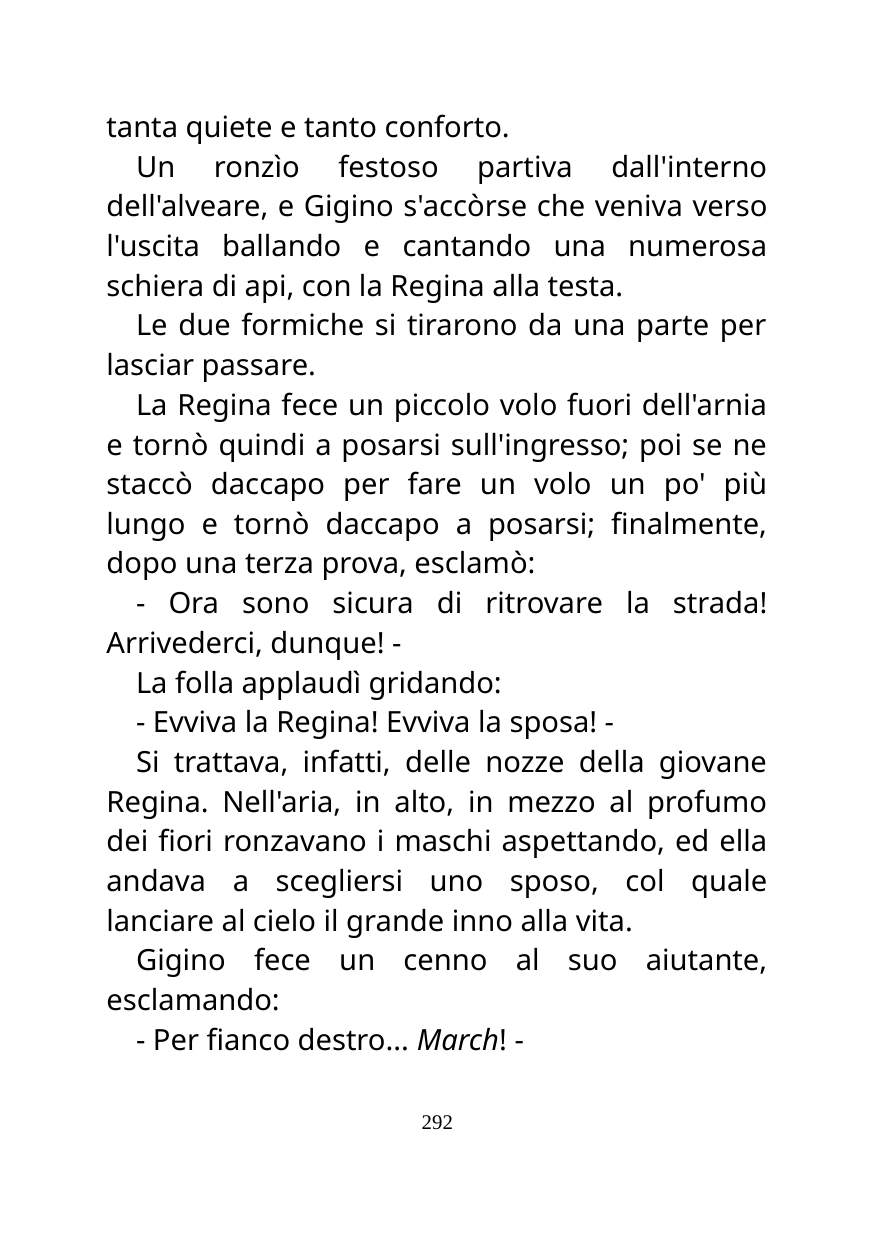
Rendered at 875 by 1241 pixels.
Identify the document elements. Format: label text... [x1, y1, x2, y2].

text Gigino fece un cenno al suo aiutante, esclamando: [106, 940, 768, 1019]
text - Evviva la Regina! Evviva la sposa! - [106, 702, 768, 741]
text Le due formiche si tirarono da una parte per lasciar passare. [106, 305, 768, 384]
text La Regina fece un piccolo volo fuori dell'arnia e tornò quindi a posarsi sull'ingresso; poi se ne staccò daccapo per fare un volo un po' più lungo e tornò daccapo a posarsi; finalmente, dopo una terza prova, esclamò: [106, 384, 768, 582]
text - Per fianco destro... March! - [106, 1019, 768, 1059]
text Si trattava, infatti, delle nozze della giovane Regina. Nell'aria, in alto, in mezzo al profumo dei fiori ronzavano i maschi aspettando, ed ella andava a scegliersi uno sposo, col quale lanciare al cielo il grande inno alla vita. [106, 741, 768, 940]
text - Ora sono sicura di ritrovare la strada! Arrivederci, dunque! - [106, 582, 768, 662]
text Un ronzìo festoso partiva dall'interno dell'alveare, e Gigino s'accòrse che veniva verso l'uscita ballando e cantando una numerosa schiera di api, con la Regina alla testa. [106, 146, 768, 305]
text La folla applaudì gridando: [106, 662, 768, 702]
text tanta quiete e tanto conforto. [106, 106, 768, 146]
